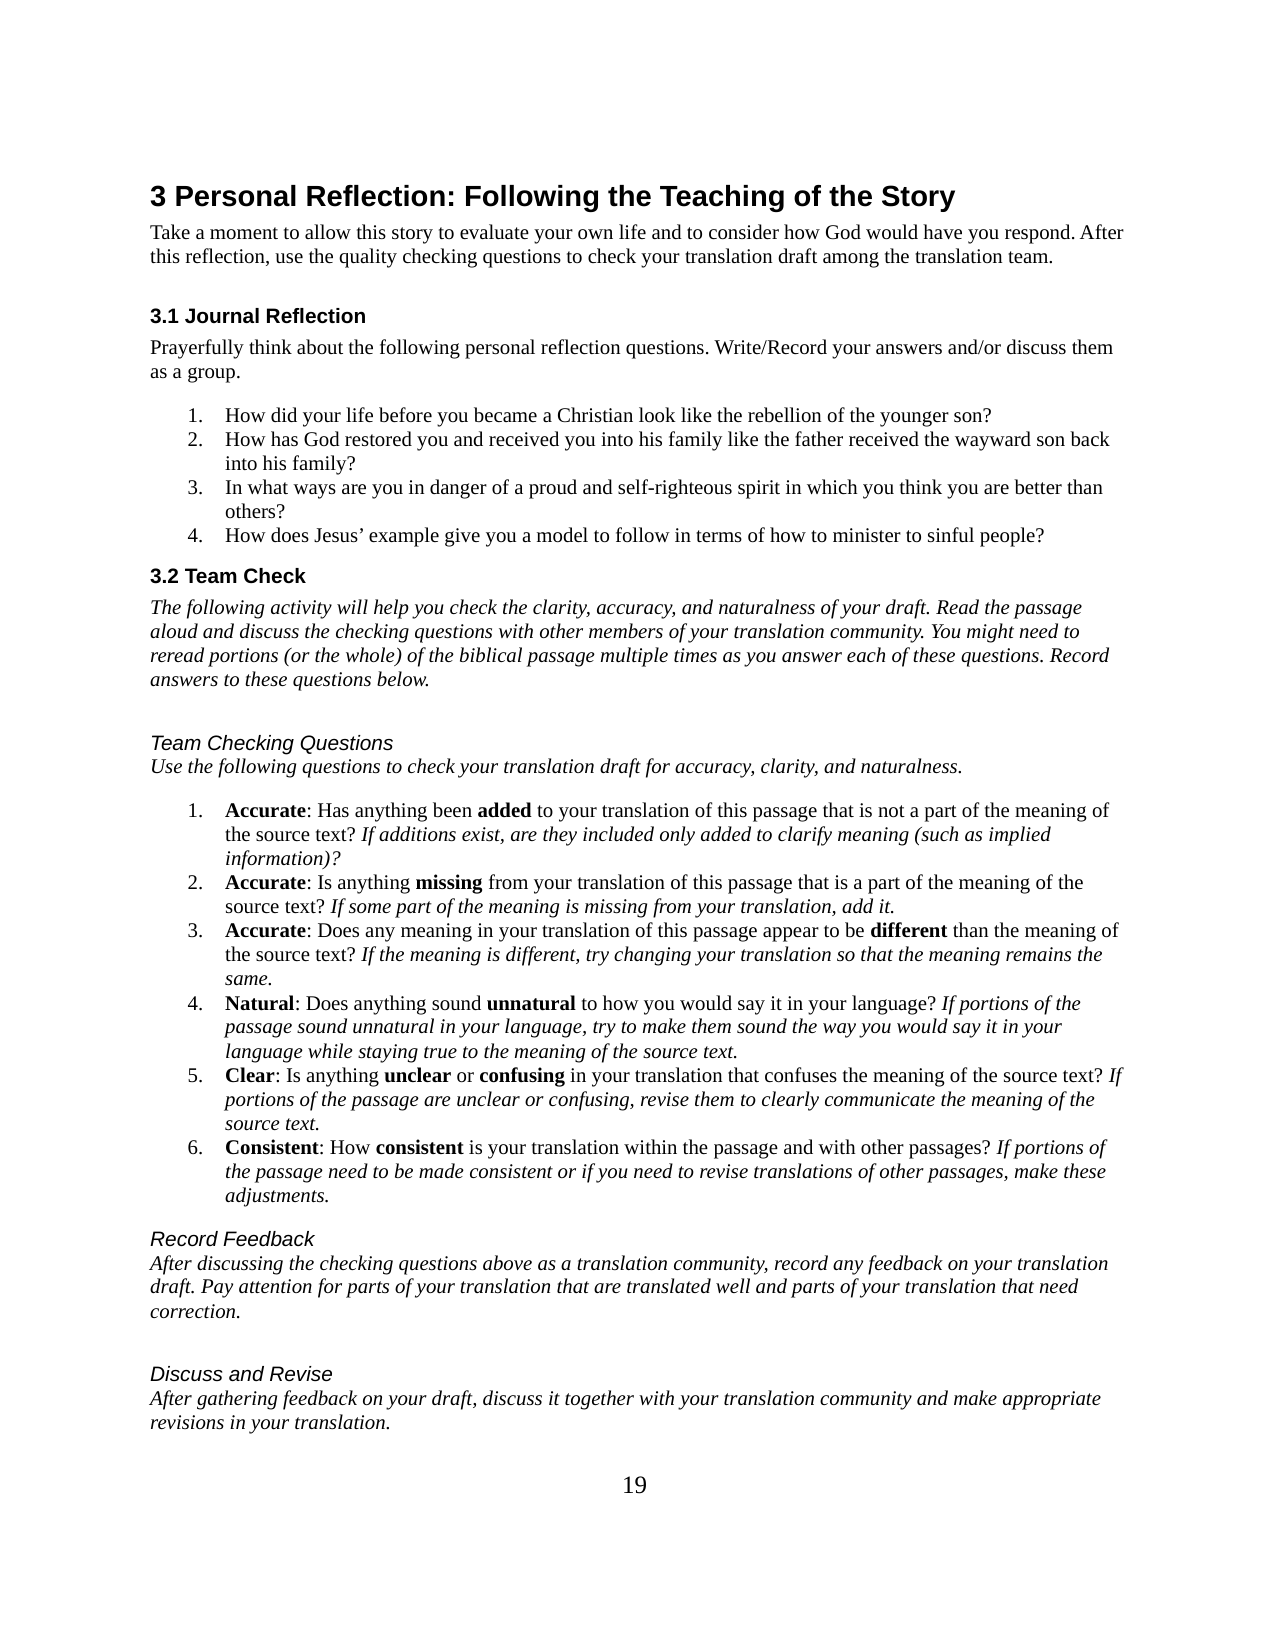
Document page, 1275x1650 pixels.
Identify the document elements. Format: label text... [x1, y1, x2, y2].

subtitle 3 Personal Reflection: Following the Teaching of the Story [150, 179, 1125, 212]
list Accurate: Does any meaning in your translation of this passage appear to be different than the meaning of the source text? If the meaning is different, try changing your translation so that the meaning remains the same. [187, 918, 1125, 990]
subtitle Discuss and Revise [150, 1362, 1125, 1386]
text After gathering feedback on your draft, discuss it together with your translation community and make appropriate revisions in your translation. [150, 1386, 1125, 1434]
list How does Jesus’ example give you a model to follow in terms of how to minister to sinful people? [187, 523, 1125, 547]
text Prayerfully think about the following personal reflection questions. Write/Record your answers and/or discuss them as a group. [150, 335, 1125, 383]
subtitle 3.2 Team Check [150, 564, 1125, 588]
text After discussing the checking questions above as a translation community, record any feedback on your translation draft. Pay attention for parts of your translation that are translated well and parts of your translation that need correction. [150, 1250, 1125, 1323]
text The following activity will help you check the clarity, accuracy, and naturalness of your draft. Read the passage aloud and discuss the checking questions with other members of your translation community. You might need to reread portions (or the whole) of the biblical passage multiple times as you answer each of these questions. Record answers to these questions below. [150, 595, 1125, 691]
list How has God restored you and received you into his family like the father received the wayward son back into his family? [187, 427, 1125, 475]
subtitle Team Checking Questions [150, 730, 1125, 754]
subtitle Record Feedback [150, 1226, 1125, 1250]
list Accurate: Has anything been added to your translation of this passage that is not a part of the meaning of the source text? If additions exist, are they included only added to clarify meaning (such as implied information)? [187, 798, 1125, 870]
subtitle 3.1 Journal Reflection [150, 304, 1125, 328]
list How did your life before you became a Christian look like the rebellion of the younger son? [187, 403, 1125, 427]
list Clear: Is anything unclear or confusing in your translation that confuses the meaning of the source text? If portions of the passage are unclear or confusing, revise them to clearly communicate the meaning of the source text. [187, 1063, 1125, 1135]
list Consistent: How consistent is your translation within the passage and with other passages? If portions of the passage need to be made consistent or if you need to revise translations of other passages, make these adjustments. [187, 1135, 1125, 1207]
list Natural: Does anything sound unnatural to how you would say it in your language? If portions of the passage sound unnatural in your language, try to make them sound the way you would say it in your language while staying true to the meaning of the source text. [187, 990, 1125, 1063]
list Accurate: Is anything missing from your translation of this passage that is a part of the meaning of the source text? If some part of the meaning is missing from your translation, add it. [187, 870, 1125, 918]
text Take a moment to allow this story to evaluate your own life and to consider how God would have you respond. After this reflection, use the quality checking questions to check your translation draft among the translation team. [150, 220, 1125, 268]
text Use the following questions to check your translation draft for accuracy, clarity, and naturalness. [150, 754, 1125, 778]
list In what ways are you in danger of a proud and self-righteous spirit in which you think you are better than others? [187, 475, 1125, 523]
